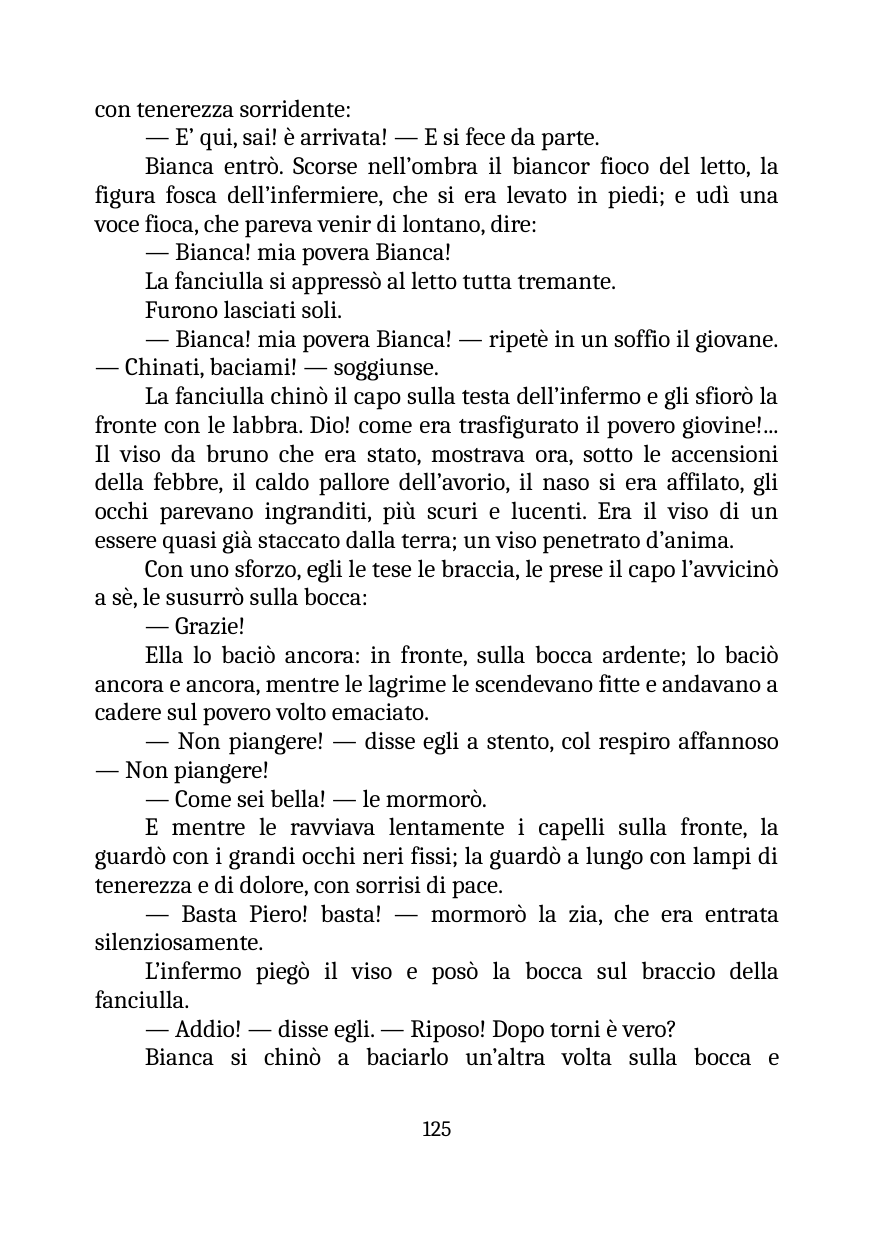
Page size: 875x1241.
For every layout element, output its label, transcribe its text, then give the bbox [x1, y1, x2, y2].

text — Bianca! mia povera Bianca! [94, 238, 779, 267]
text Furono lasciati soli. [94, 296, 779, 324]
text — Addio! — disse egli. — Riposo! Dopo torni è vero? [94, 1014, 779, 1043]
text La fanciulla si appressò al letto tutta tremante. [94, 267, 779, 296]
text — Grazie! [94, 612, 779, 641]
text L’infermo piegò il viso e posò la bocca sul braccio della fanciulla. [94, 957, 779, 1014]
text — Come sei bella! — le mormorò. [94, 784, 779, 813]
text Con uno sforzo, egli le tese le braccia, le prese il capo l’avvicinò a sè, le susurrò sulla bocca: [94, 554, 779, 612]
text — Non piangere! — disse egli a stento, col respiro affannoso — Non piangere! [94, 727, 779, 784]
text — Basta Piero! basta! — mormorò la zia, che era entrata silenziosamente. [94, 899, 779, 957]
text Bianca si chinò a baciarlo un’altra volta sulla bocca e [94, 1043, 779, 1072]
text Ella lo baciò ancora: in fronte, sulla bocca ardente; lo baciò ancora e ancora, mentre le lagrime le scendevano fitte e andavano a cadere sul povero volto emaciato. [94, 641, 779, 727]
text — E’ qui, sai! è arrivata! — E si fece da parte. [94, 123, 779, 152]
text — Bianca! mia povera Bianca! — ripetè in un soffio il giovane. — Chinati, baciami! — soggiunse. [94, 324, 779, 382]
text con tenerezza sorridente: [94, 94, 779, 123]
text La fanciulla chinò il capo sulla testa dell’infermo e gli sfiorò la fronte con le labbra. Dio! come era trasfigurato il povero giovine!... Il viso da bruno che era stato, mostrava ora, sotto le accensioni della febbre, il caldo pallore dell’avorio, il naso si era affilato, gli occhi parevano ingranditi, più scuri e lucenti. Era il viso di un essere quasi già staccato dalla terra; un viso penetrato d’anima. [94, 382, 779, 554]
text Bianca entrò. Scorse nell’ombra il biancor fioco del letto, la figura fosca dell’infermiere, che si era levato in piedi; e udì una voce fioca, che pareva venir di lontano, dire: [94, 152, 779, 238]
text E mentre le ravviava lentamente i capelli sulla fronte, la guardò con i grandi occhi neri fissi; la guardò a lungo con lampi di tenerezza e di dolore, con sorrisi di pace. [94, 813, 779, 899]
